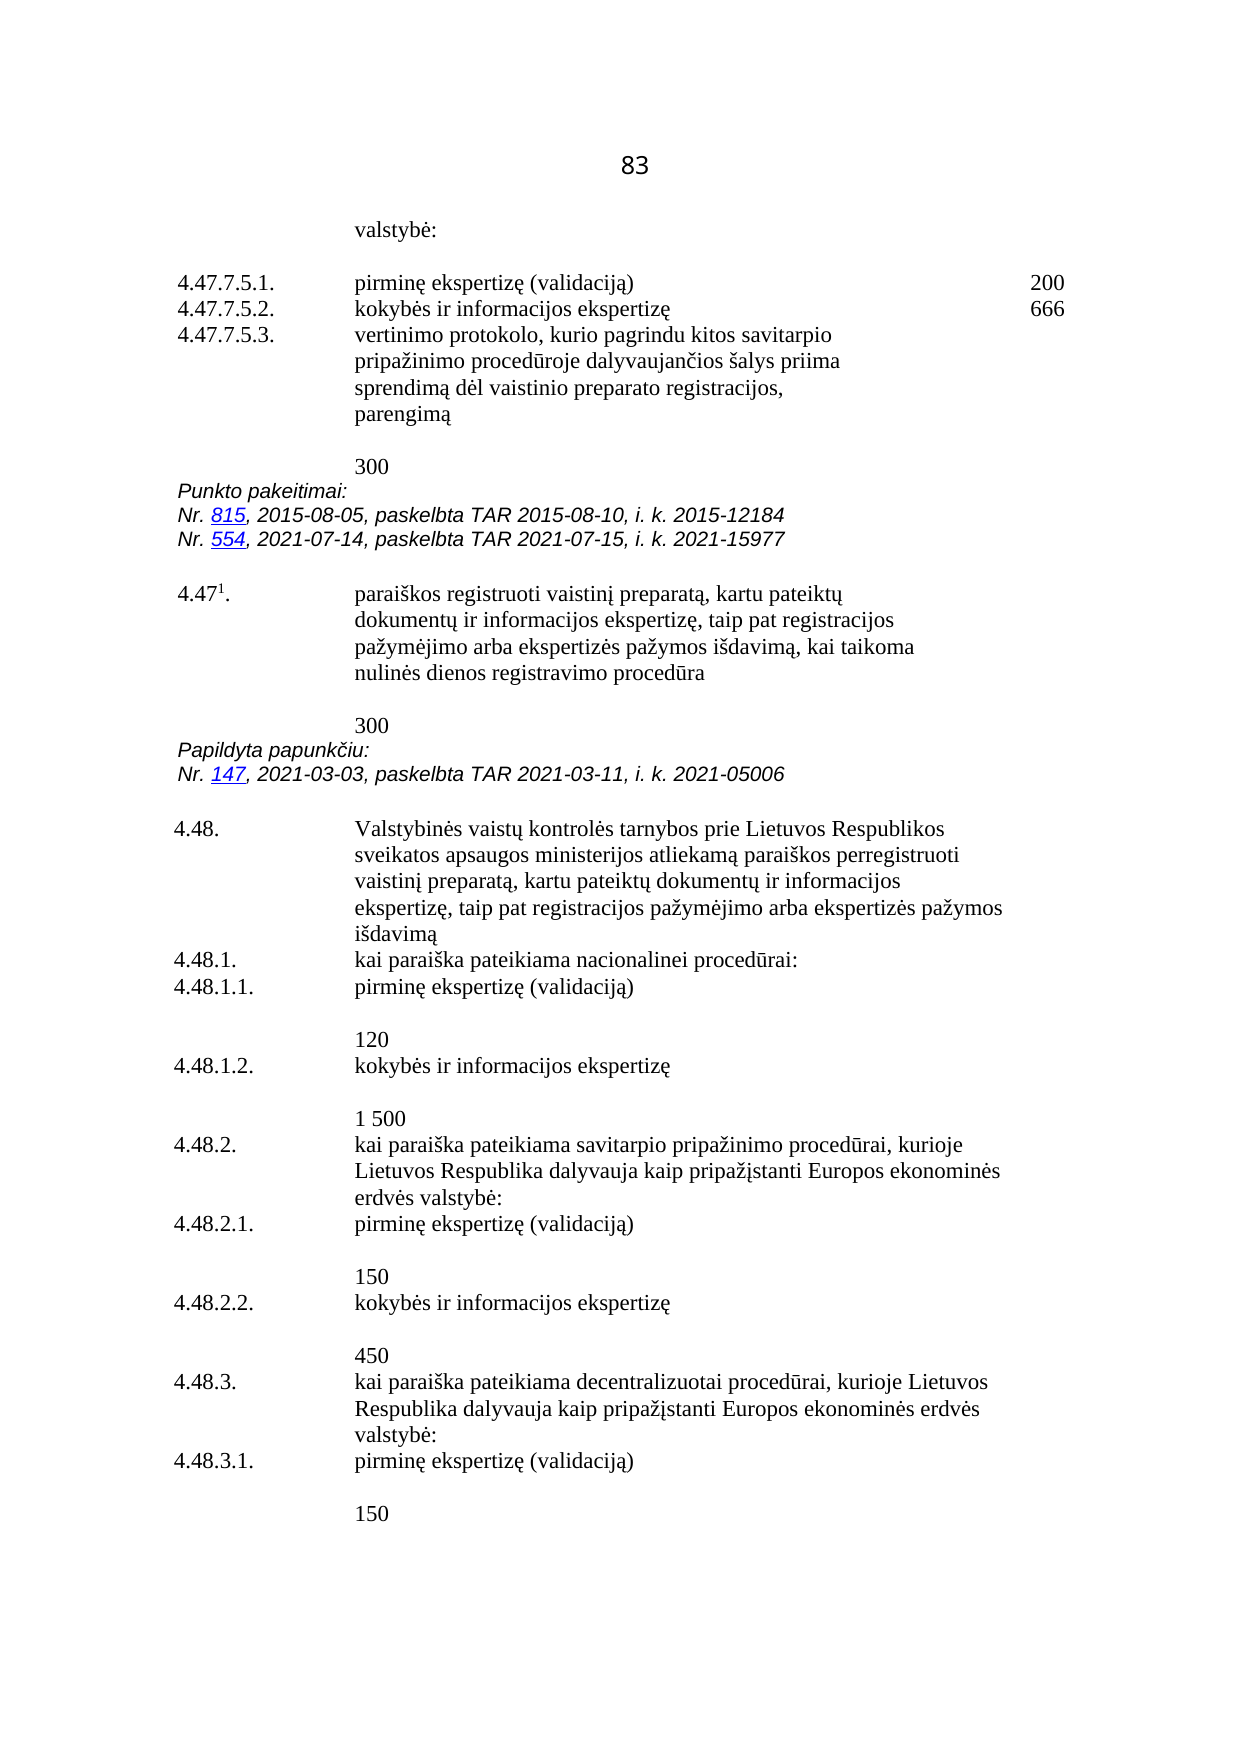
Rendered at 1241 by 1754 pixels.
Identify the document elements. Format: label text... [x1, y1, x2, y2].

text 4.48.2. kai paraiška pateikiama savitarpio pripažinimo procedūrai, kurioje Lietuvos Respublika dalyvauja kaip pripažįstanti Europos ekonominės erdvės valstybė: [174, 1131, 1004, 1210]
text Nr. 815, 2015-08-05, paskelbta TAR 2015-08-10, i. k. 2015-12184 [177, 503, 1092, 527]
text 4.48.1. kai paraiška pateikiama nacionalinei procedūrai: [174, 947, 1004, 973]
text 4.48.2.1. pirminę ekspertizę (validaciją) 150 [174, 1210, 1004, 1289]
text 4.471. paraiškos registruoti vaistinį preparatą, kartu pateiktų dokumentų ir informacijos ekspertizę, taip pat registracijos pažymėjimo arba ekspertizės pažymos išdavimą, kai taikoma nulinės dienos registravimo procedūra 300 [177, 580, 915, 738]
text valstybė: [177, 216, 841, 268]
text 4.47.7.5.2. kokybės ir informacijos ekspertizę 666 [177, 295, 1092, 321]
text Nr. 147, 2021-03-03, paskelbta TAR 2021-03-11, i. k. 2021-05006 [177, 762, 1092, 786]
text 4.48.1.1. pirminę ekspertizę (validaciją) 120 [174, 973, 1004, 1052]
text 4.48.3. kai paraiška pateikiama decentralizuotai procedūrai, kurioje Lietuvos Respublika dalyvauja kaip pripažįstanti Europos ekonominės erdvės valstybė: [174, 1368, 1004, 1447]
text 4.47.7.5.3. vertinimo protokolo, kurio pagrindu kitos savitarpio pripažinimo procedūroje dalyvaujančios šalys priima sprendimą dėl vaistinio preparato registracijos, parengimą 300 [177, 321, 841, 479]
text 4.48. Valstybinės vaistų kontrolės tarnybos prie Lietuvos Respublikos sveikatos apsaugos ministerijos atliekamą paraiškos perregistruoti vaistinį preparatą, kartu pateiktų dokumentų ir informacijos ekspertizę, taip pat registracijos pažymėjimo arba ekspertizės pažymos išdavimą [174, 815, 1004, 947]
text Nr. 554, 2021-07-14, paskelbta TAR 2021-07-15, i. k. 2021-15977 [177, 527, 1092, 551]
text Punkto pakeitimai: [177, 479, 1092, 503]
text 4.48.2.2. kokybės ir informacijos ekspertizę 450 [174, 1289, 1004, 1368]
text Papildyta papunkčiu: [177, 738, 1092, 762]
text 4.47.7.5.1. pirminę ekspertizę (validaciją) 200 [177, 268, 1092, 295]
text 4.48.1.2. kokybės ir informacijos ekspertizę 1 500 [174, 1052, 1004, 1131]
text 4.48.3.1. pirminę ekspertizę (validaciją) 150 [174, 1447, 1004, 1526]
